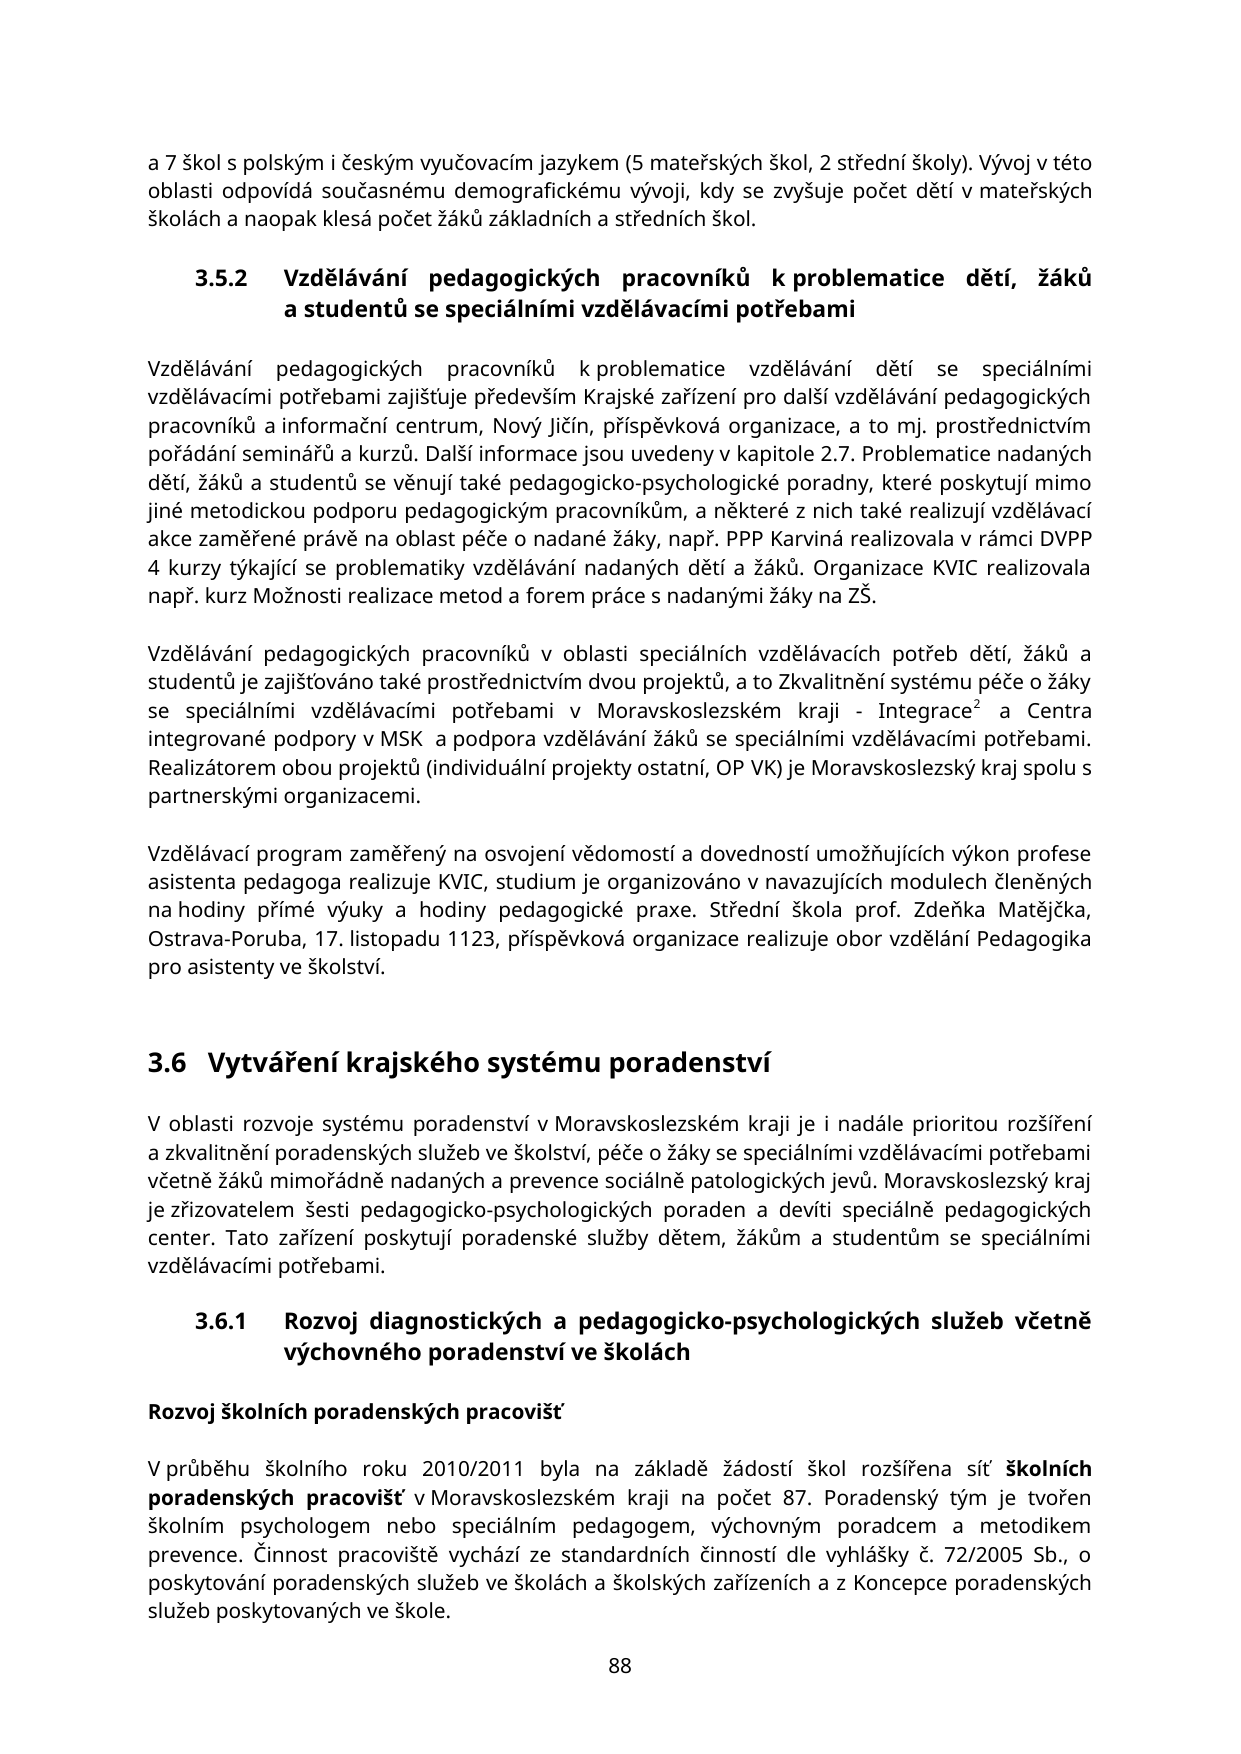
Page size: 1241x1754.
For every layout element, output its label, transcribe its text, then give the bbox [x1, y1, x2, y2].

text a 7 škol s polským i českým vyučovacím jazykem (5 mateřských škol, 2 střední školy). Vývoj v této oblasti odpovídá současnému demografickému vývoji, kdy se zvyšuje počet dětí v mateřských školách a naopak klesá počet žáků základních a středních škol. [148, 148, 1092, 233]
text Vzdělávání pedagogických pracovníků v oblasti speciálních vzdělávacích potřeb dětí, žáků a studentů je zajišťováno také prostřednictvím dvou projektů, a to Zkvalitnění systému péče o žáky se speciálními vzdělávacími potřebami v Moravskoslezském kraji - Integrace2 a Centra integrované podpory v MSK a podpora vzdělávání žáků se speciálními vzdělávacími potřebami. Realizátorem obou projektů (individuální projekty ostatní, OP VK) je Moravskoslezský kraj spolu s partnerskými organizacemi. [148, 639, 1092, 809]
text Vzdělávání pedagogických pracovníků k problematice vzdělávání dětí se speciálními vzdělávacími potřebami zajišťuje především Krajské zařízení pro další vzdělávání pedagogických pracovníků a informační centrum, Nový Jičín, příspěvková organizace, a to mj. prostřednictvím pořádání seminářů a kurzů. Další informace jsou uvedeny v kapitole 2.7. Problematice nadaných dětí, žáků a studentů se věnují také pedagogicko-psychologické poradny, které poskytují mimo jiné metodickou podporu pedagogickým pracovníkům, a některé z nich také realizují vzdělávací akce zaměřené právě na oblast péče o nadané žáky, např. PPP Karviná realizovala v rámci DVPP 4 kurzy týkající se problematiky vzdělávání nadaných dětí a žáků. Organizace KVIC realizovala např. kurz Možnosti realizace metod a forem práce s nadanými žáky na ZŠ. [148, 354, 1092, 610]
text V průběhu školního roku 2010/2011 byla na základě žádostí škol rozšířena síť školních poradenských pracovišť v Moravskoslezském kraji na počet 87. Poradenský tým je tvořen školním psychologem nebo speciálním pedagogem, výchovným poradcem a metodikem prevence. Činnost pracoviště vychází ze standardních činností dle vyhlášky č. 72/2005 Sb., o poskytování poradenských služeb ve školách a školských zařízeních a z Koncepce poradenských služeb poskytovaných ve škole. [148, 1454, 1092, 1625]
text Vzdělávací program zaměřený na osvojení vědomostí a dovedností umožňujících výkon profese asistenta pedagoga realizuje KVIC, studium je organizováno v navazujících modulech členěných na hodiny přímé výuky a hodiny pedagogické praxe. Střední škola prof. Zdeňka Matějčka, Ostrava-Poruba, 17. listopadu 1123, příspěvková organizace realizuje obor vzdělání Pedagogika pro asistenty ve školství. [148, 839, 1092, 981]
text Rozvoj školních poradenských pracovišť [148, 1397, 1092, 1425]
subtitle Vytváření krajského systému poradenství [148, 1043, 1092, 1080]
subtitle Vzdělávání pedagogických pracovníků k problematice dětí, žáků a studentů se speciálními vzdělávacími potřebami [195, 262, 1092, 325]
subtitle Rozvoj diagnostických a pedagogicko-psychologických služeb včetně výchovného poradenství ve školách [195, 1305, 1092, 1368]
text V oblasti rozvoje systému poradenství v Moravskoslezském kraji je i nadále prioritou rozšíření a zkvalitnění poradenských služeb ve školství, péče o žáky se speciálními vzdělávacími potřebami včetně žáků mimořádně nadaných a prevence sociálně patologických jevů. Moravskoslezský kraj je zřizovatelem šesti pedagogicko-psychologických poraden a devíti speciálně pedagogických center. Tato zařízení poskytují poradenské služby dětem, žákům a studentům se speciálními vzdělávacími potřebami. [148, 1109, 1092, 1280]
